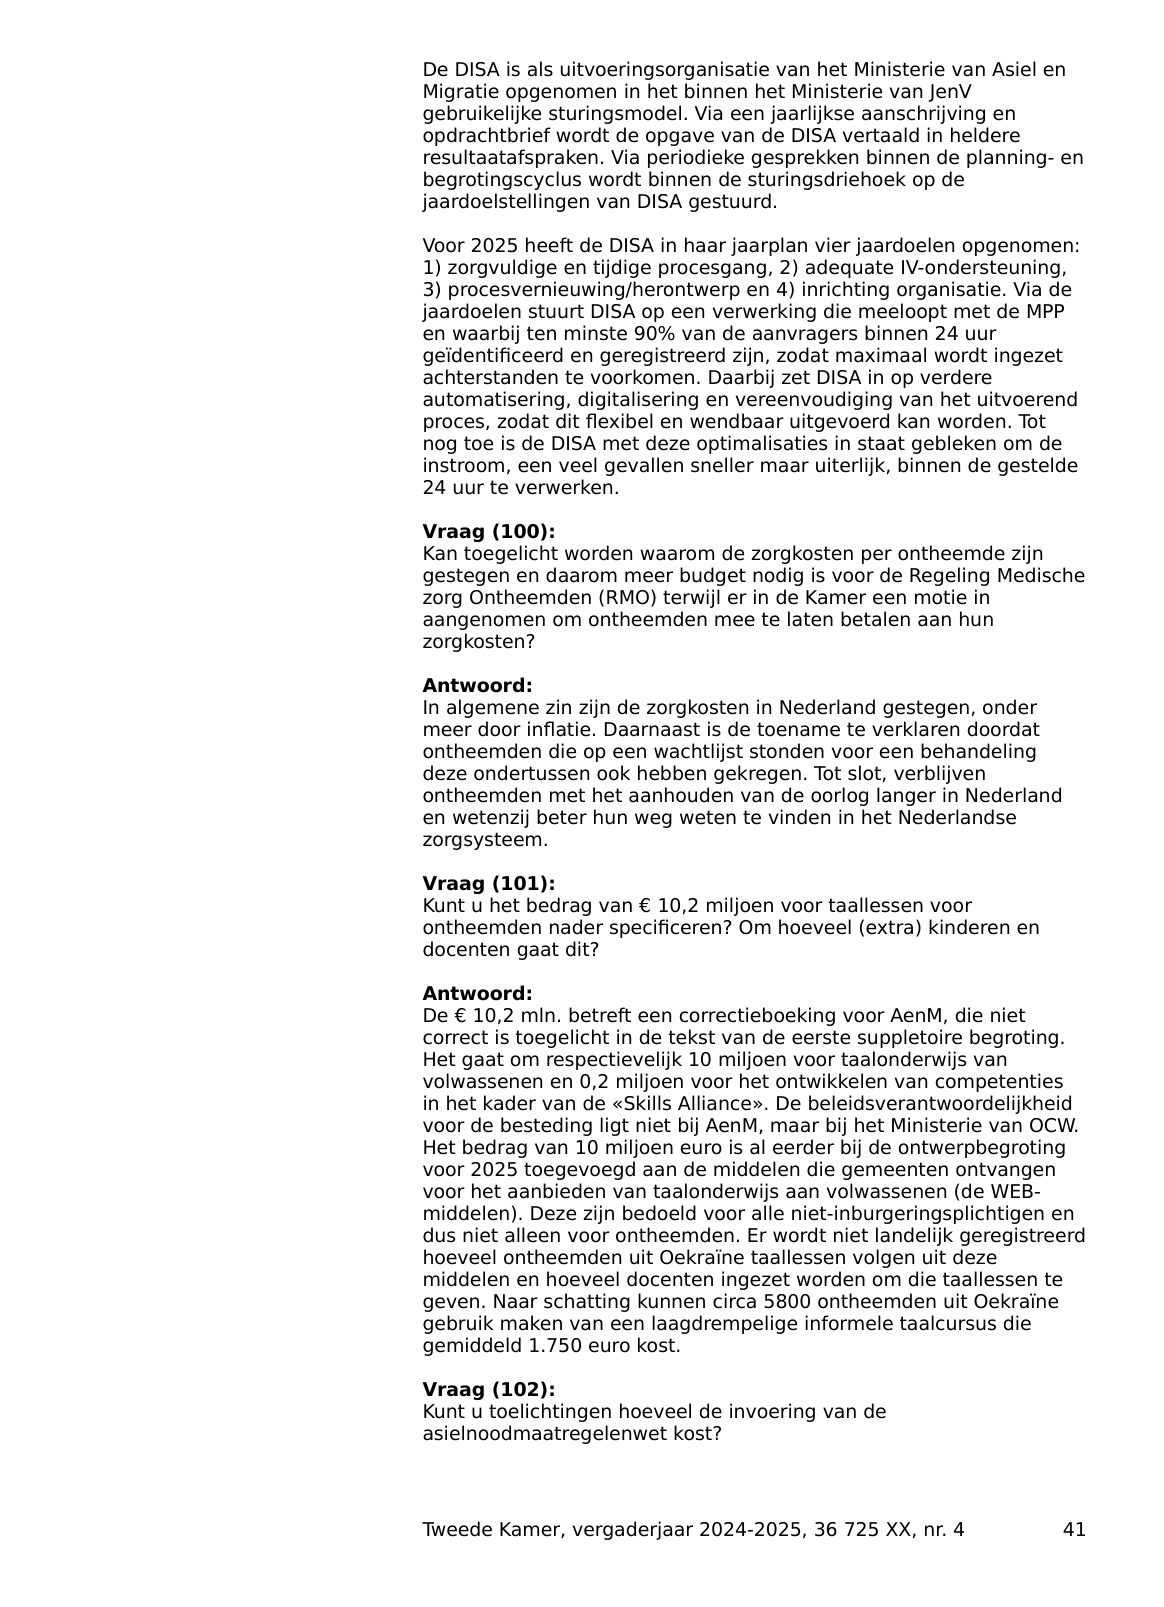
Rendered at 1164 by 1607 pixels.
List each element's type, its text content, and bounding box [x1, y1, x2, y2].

text In algemene zin zijn de zorgkosten in Nederland gestegen, onder meer door inflatie. Daarnaast is de toename te verklaren doordat ontheemden die op een wachtlijst stonden voor een behandeling deze ondertussen ook hebben gekregen. Tot slot, verblijven ontheemden met het aanhouden van de oorlog langer in Nederland en wetenzij beter hun weg weten te vinden in het Nederlandse zorgsysteem. [422, 697, 1087, 851]
text De DISA is als uitvoeringsorganisatie van het Ministerie van Asiel en Migratie opgenomen in het binnen het Ministerie van JenV gebruikelijke sturingsmodel. Via een jaarlijkse aanschrijving en opdrachtbrief wordt de opgave van de DISA vertaald in heldere resultaatafspraken. Via periodieke gesprekken binnen de planning- en begrotingscyclus wordt binnen de sturingsdriehoek op de jaardoelstellingen van DISA gestuurd. [422, 59, 1087, 213]
text Vraag (100): [422, 521, 1087, 543]
text Voor 2025 heeft de DISA in haar jaarplan vier jaardoelen opgenomen: 1) zorgvuldige en tijdige procesgang, 2) adequate IV-ondersteuning, 3) procesvernieuwing/herontwerp en 4) inrichting organisatie. Via de jaardoelen stuurt DISA op een verwerking die meeloopt met de MPP en waarbij ten minste 90% van de aanvragers binnen 24 uur geïdentificeerd en geregistreerd zijn, zodat maximaal wordt ingezet achterstanden te voorkomen. Daarbij zet DISA in op verdere automatisering, digitalisering en vereenvoudiging van het uitvoerend proces, zodat dit flexibel en wendbaar uitgevoerd kan worden. Tot nog toe is de DISA met deze optimalisaties in staat gebleken om de instroom, een veel gevallen sneller maar uiterlijk, binnen de gestelde 24 uur te verwerken. [422, 235, 1087, 499]
text Kunt u toelichtingen hoeveel de invoering van de asielnoodmaatregelenwet kost? [422, 1401, 1087, 1445]
text Kan toegelicht worden waarom de zorgkosten per ontheemde zijn gestegen en daarom meer budget nodig is voor de Regeling Medische zorg Ontheemden (RMO) terwijl er in de Kamer een motie in aangenomen om ontheemden mee te laten betalen aan hun zorgkosten? [422, 543, 1087, 653]
text Antwoord: [422, 675, 1087, 697]
text Vraag (101): [422, 873, 1087, 895]
text Kunt u het bedrag van € 10,2 miljoen voor taallessen voor ontheemden nader specificeren? Om hoeveel (extra) kinderen en docenten gaat dit? [422, 895, 1087, 961]
text Vraag (102): [422, 1379, 1087, 1401]
text De € 10,2 mln. betreft een correctieboeking voor AenM, die niet correct is toegelicht in de tekst van de eerste suppletoire begroting. Het gaat om respectievelijk 10 miljoen voor taalonderwijs van volwassenen en 0,2 miljoen voor het ontwikkelen van competenties in het kader van de «Skills Alliance». De beleidsverantwoordelijkheid voor de besteding ligt niet bij AenM, maar bij het Ministerie van OCW. Het bedrag van 10 miljoen euro is al eerder bij de ontwerpbegroting voor 2025 toegevoegd aan de middelen die gemeenten ontvangen voor het aanbieden van taalonderwijs aan volwassenen (de WEB-middelen). Deze zijn bedoeld voor alle niet-inburgeringsplichtigen en dus niet alleen voor ontheemden. Er wordt niet landelijk geregistreerd hoeveel ontheemden uit Oekraïne taallessen volgen uit deze middelen en hoeveel docenten ingezet worden om die taallessen te geven. Naar schatting kunnen circa 5800 ontheemden uit Oekraïne gebruik maken van een laagdrempelige informele taalcursus die gemiddeld 1.750 euro kost. [422, 1005, 1087, 1357]
text Antwoord: [422, 983, 1087, 1005]
